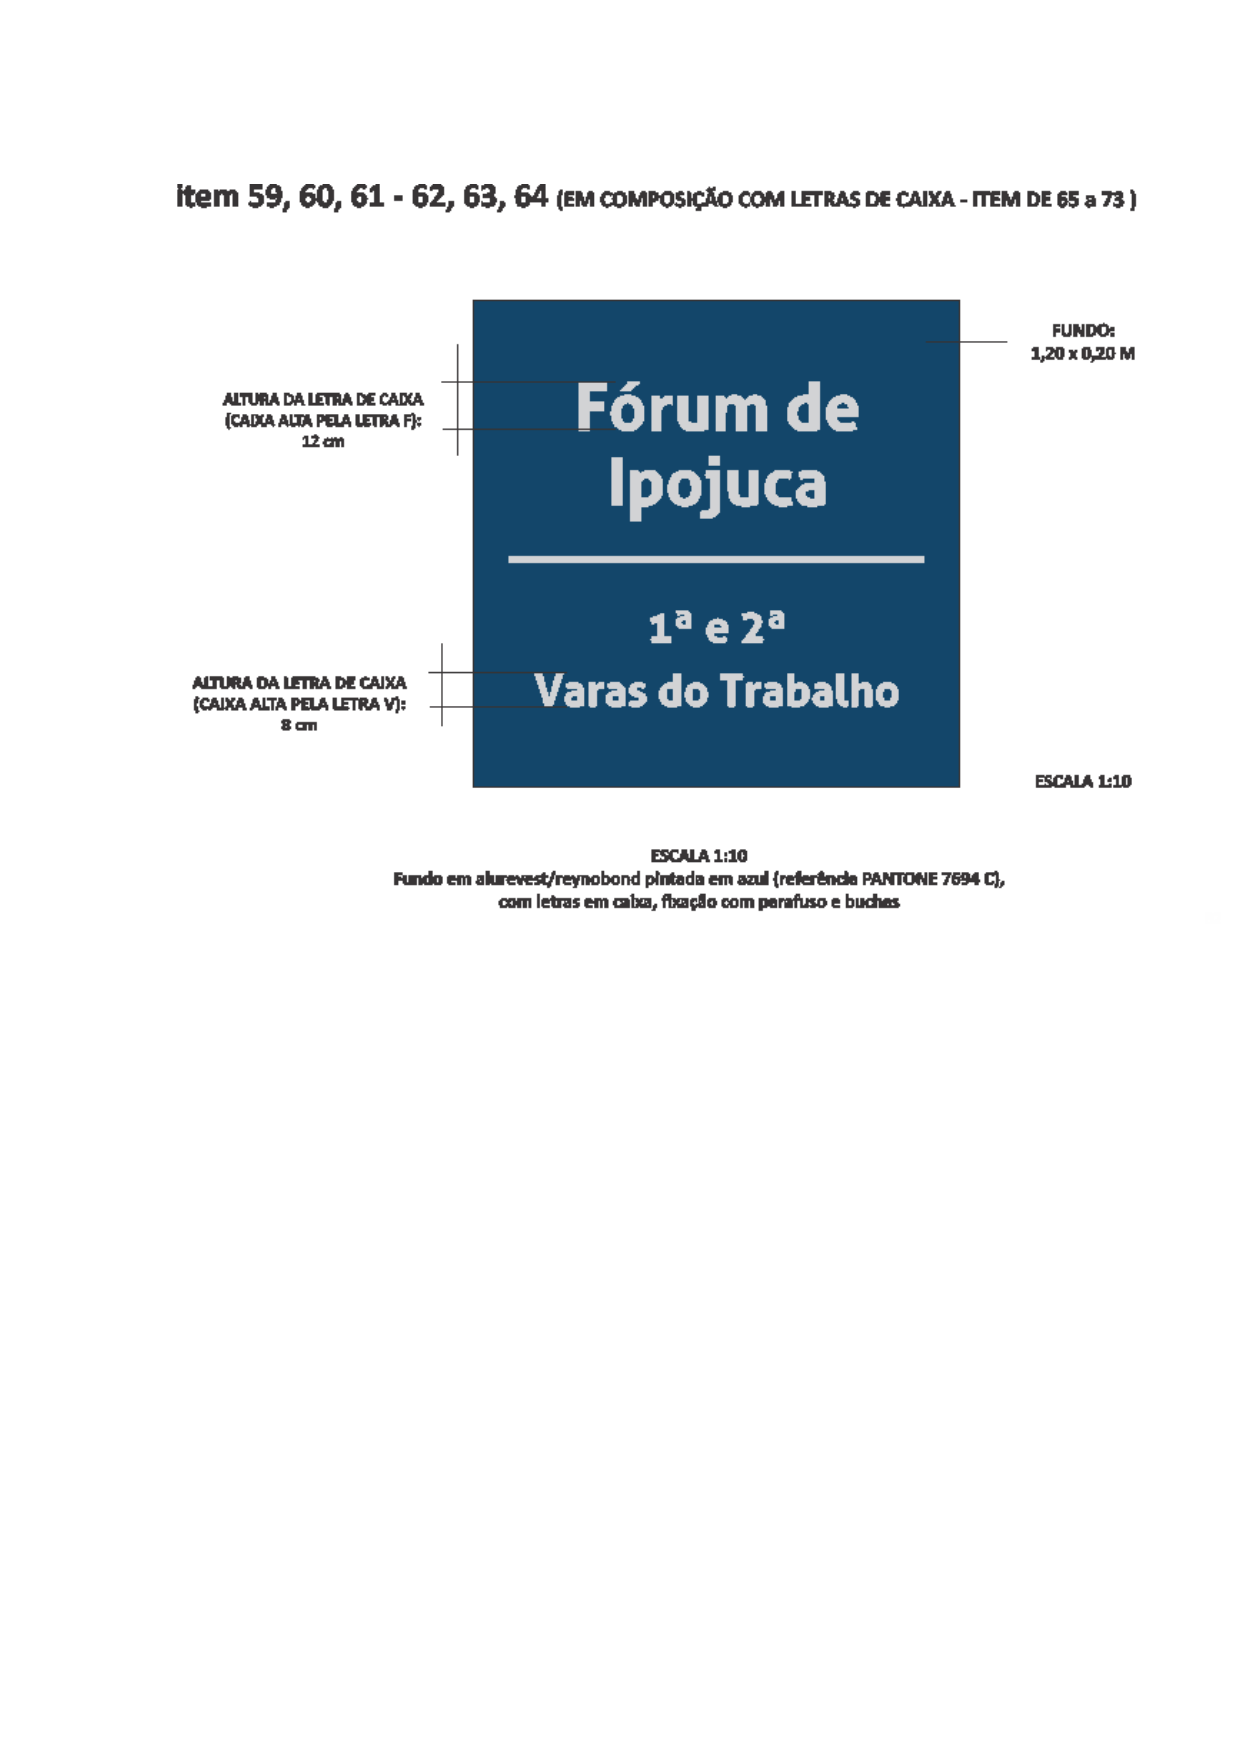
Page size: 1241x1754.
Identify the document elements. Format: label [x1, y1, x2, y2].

picture [177, 184, 1222, 924]
